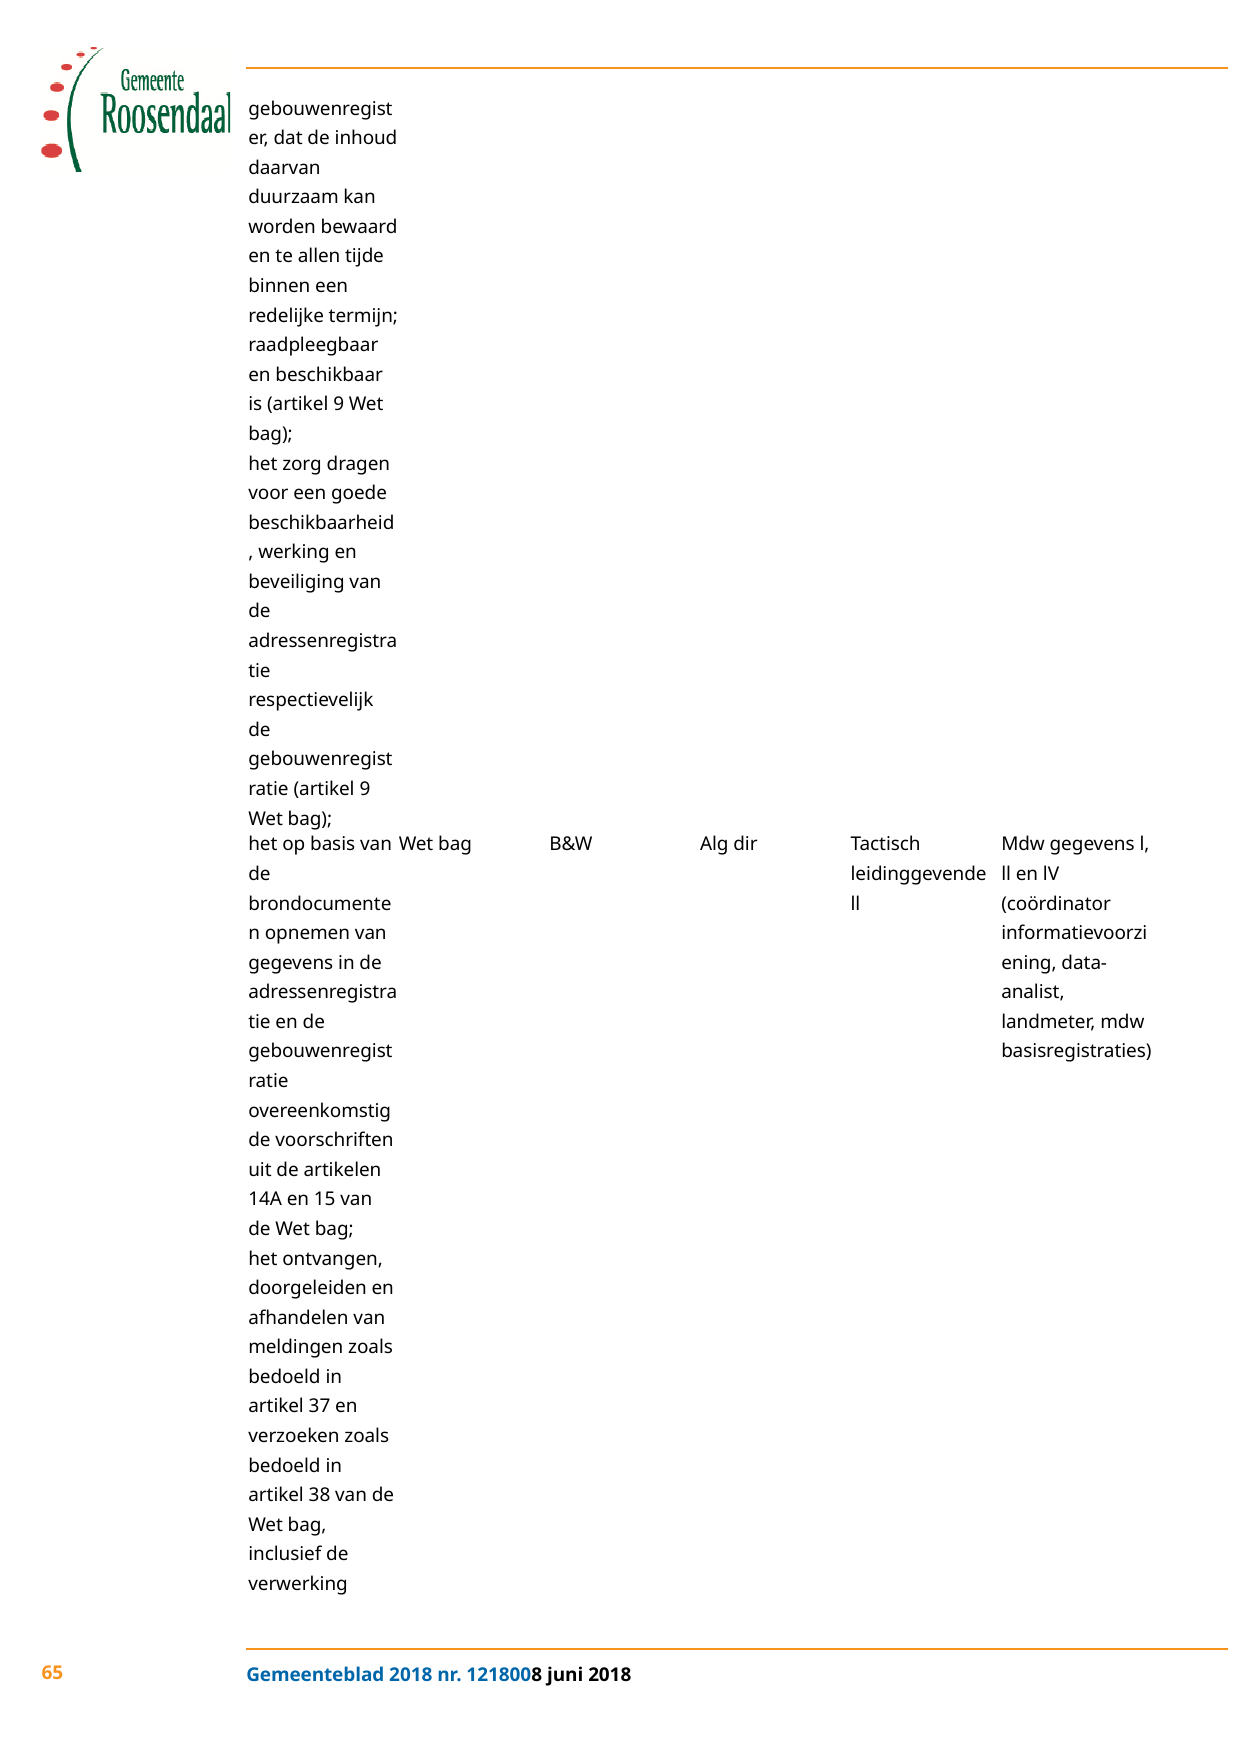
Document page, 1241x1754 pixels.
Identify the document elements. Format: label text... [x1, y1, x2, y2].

table_cell [399, 95, 549, 831]
table_cell [850, 95, 1001, 831]
table_cell [1001, 95, 1152, 831]
picture [41, 47, 231, 172]
table_cell Wet bag [399, 831, 549, 1596]
table_cell B&W [549, 831, 700, 1596]
table_cell het op basis van de brondocumenten opnemen van gegevens in de adressenregistratie en de gebouwenregistratie overeenkomstig de voorschriften uit de artikelen 14A en 15 van de Wet bag; het ontvangen, doorgeleiden en afhandelen van meldingen zoals bedoeld in artikel 37 en verzoeken zoals bedoeld in artikel 38 van de Wet bag, inclusief de verwerking [248, 831, 398, 1596]
table_cell gebouwenregister, dat de inhoud daarvan duurzaam kan worden bewaard en te allen tijde binnen een redelijke termijn; raadpleegbaar en beschikbaar is (artikel 9 Wet bag); het zorg dragen voor een goede beschikbaarheid, werking en beveiliging van de adressenregistratie respectievelijk de gebouwenregistratie (artikel 9 Wet bag); [248, 95, 398, 831]
table_cell Alg dir [700, 831, 850, 1596]
table_cell Tactisch leidinggevende ll [850, 831, 1001, 1596]
table_cell [549, 95, 700, 831]
table_cell Mdw gegevens l, ll en lV (coördinator informatievoorziening, data-analist, landmeter, mdw basisregistraties) [1001, 831, 1152, 1596]
table_cell [700, 95, 850, 831]
